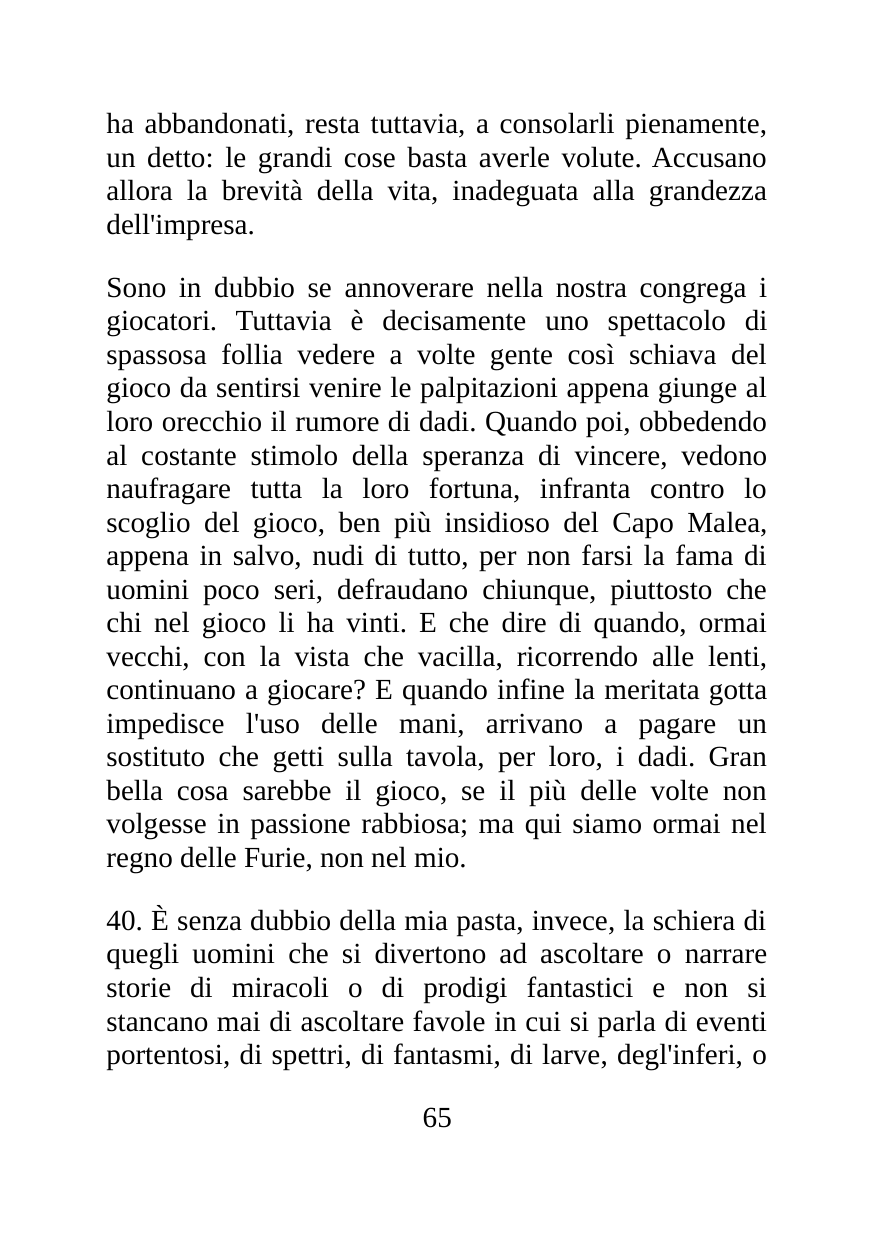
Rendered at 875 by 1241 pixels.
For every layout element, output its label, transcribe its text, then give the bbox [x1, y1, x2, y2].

text Sono in dubbio se annoverare nella nostra congrega i giocatori. Tuttavia è decisamente uno spettacolo di spassosa follia vedere a volte gente così schiava del gioco da sentirsi venire le palpitazioni appena giunge al loro orecchio il rumore di dadi. Quando poi, obbedendo al costante stimolo della speranza di vincere, vedono naufragare tutta la loro fortuna, infranta contro lo scoglio del gioco, ben più insidioso del Capo Malea, appena in salvo, nudi di tutto, per non farsi la fama di uomini poco seri, defraudano chiunque, piuttosto che chi nel gioco li ha vinti. E che dire di quando, ormai vecchi, con la vista che vacilla, ricorrendo alle lenti, continuano a giocare? E quando infine la meritata gotta impedisce l'uso delle mani, arrivano a pagare un sostituto che getti sulla tavola, per loro, i dadi. Gran bella cosa sarebbe il gioco, se il più delle volte non volgesse in passione rabbiosa; ma qui siamo ormai nel regno delle Furie, non nel mio. [106, 270, 768, 874]
text 40. È senza dubbio della mia pasta, invece, la schiera di quegli uomini che si divertono ad ascoltare o narrare storie di miracoli o di prodigi fantastici e non si stancano mai di ascoltare favole in cui si parla di eventi portentosi, di spettri, di fantasmi, di larve, degl'inferi, o [106, 903, 768, 1071]
text ha abbandonati, resta tuttavia, a consolarli pienamente, un detto: le grandi cose basta averle volute. Accusano allora la brevità della vita, inadeguata alla grandezza dell'impresa. [106, 106, 768, 240]
